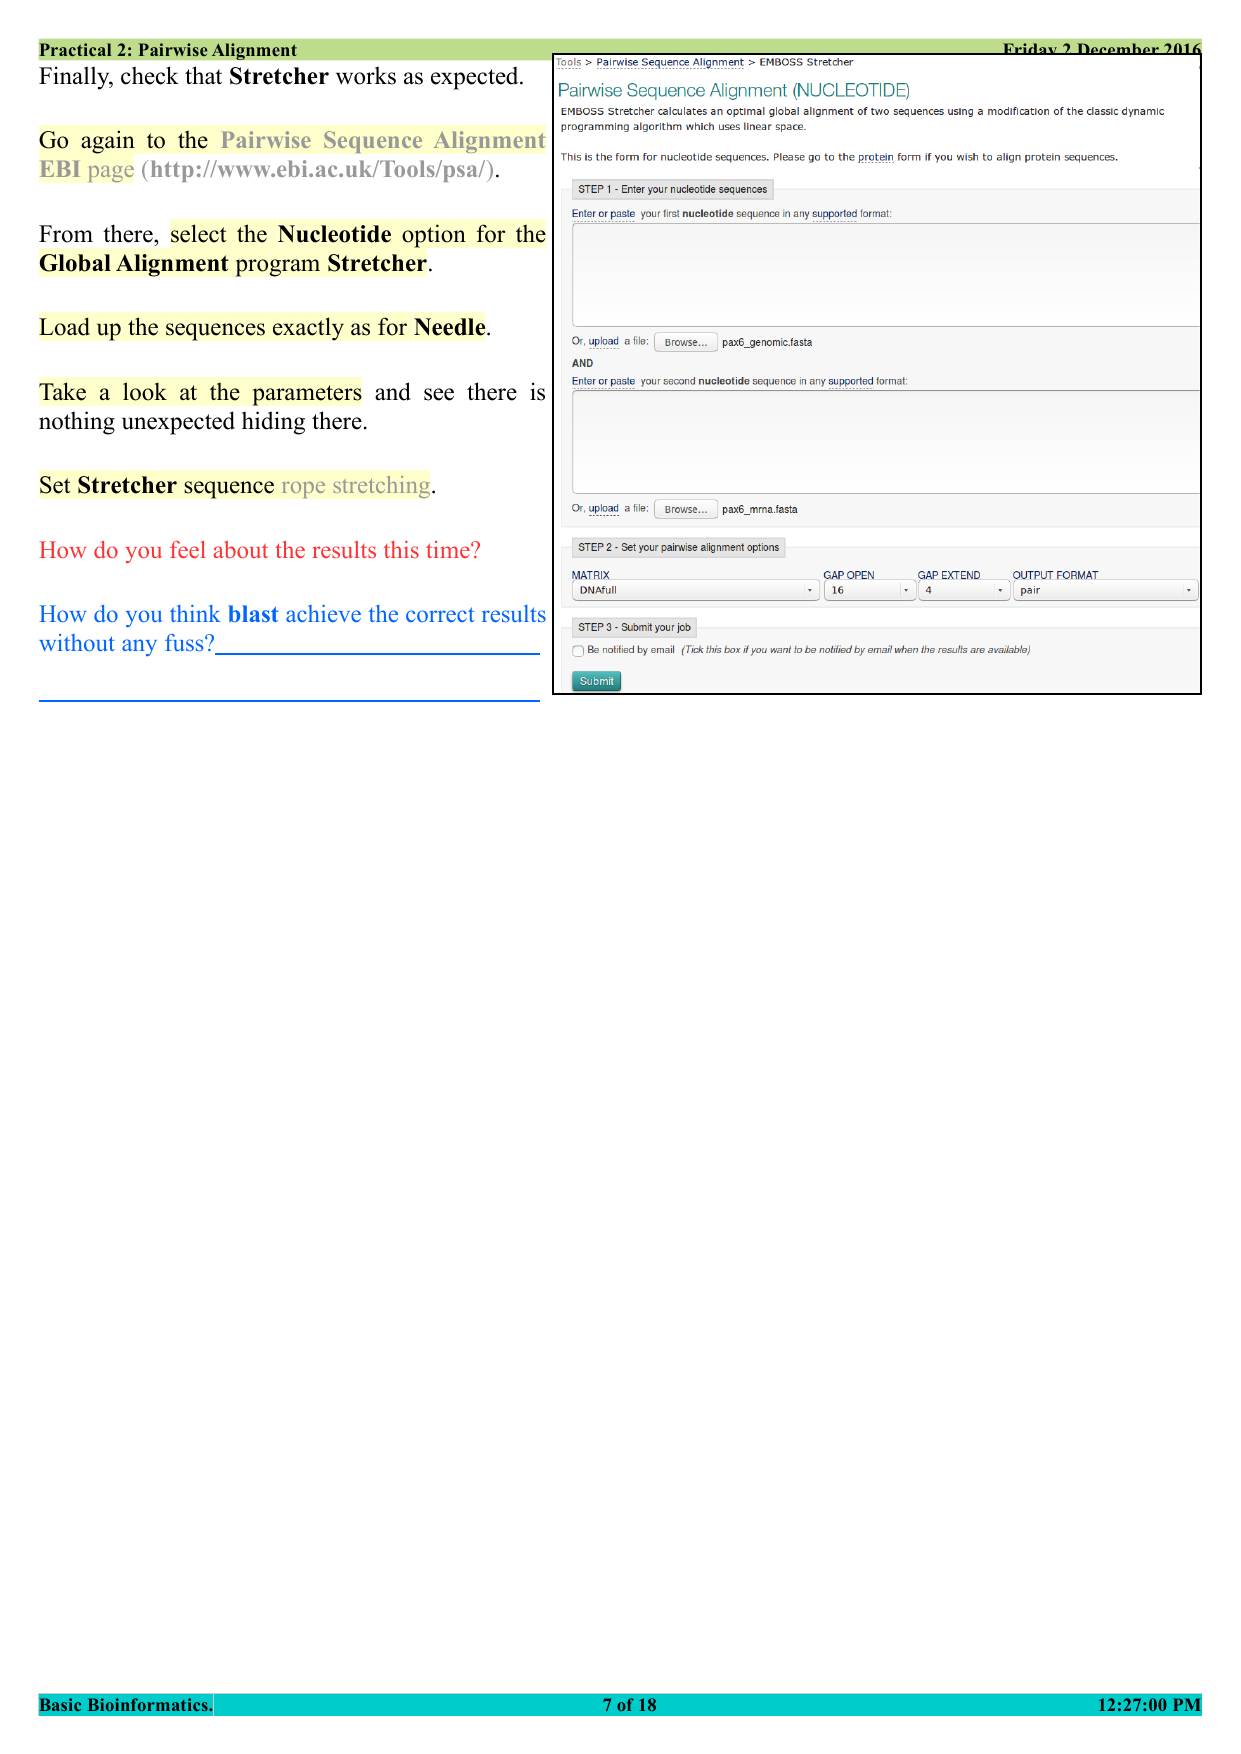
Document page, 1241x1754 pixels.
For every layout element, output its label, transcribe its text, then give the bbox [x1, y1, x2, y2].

text Take a look at the parameters and see there is nothing unexpected hiding there. [38, 377, 552, 435]
text Go again to the Pairwise Sequence Alignment EBI page (http://www.ebi.ac.uk/Tools/psa/). [38, 125, 552, 183]
text Load up the sequences exactly as for Needle. [38, 312, 552, 341]
text How do you think blast achieve the correct results without any fuss? [38, 599, 552, 657]
picture [554, 55, 1200, 693]
text From there, select the Nucleotide option for the Global Alignment program Stretcher. [38, 218, 552, 277]
text Set Stretcher sequence rope stretching. [38, 470, 552, 499]
text How do you feel about the results this time? [38, 534, 552, 564]
text Finally, check that Stretcher works as expected. [38, 61, 552, 89]
